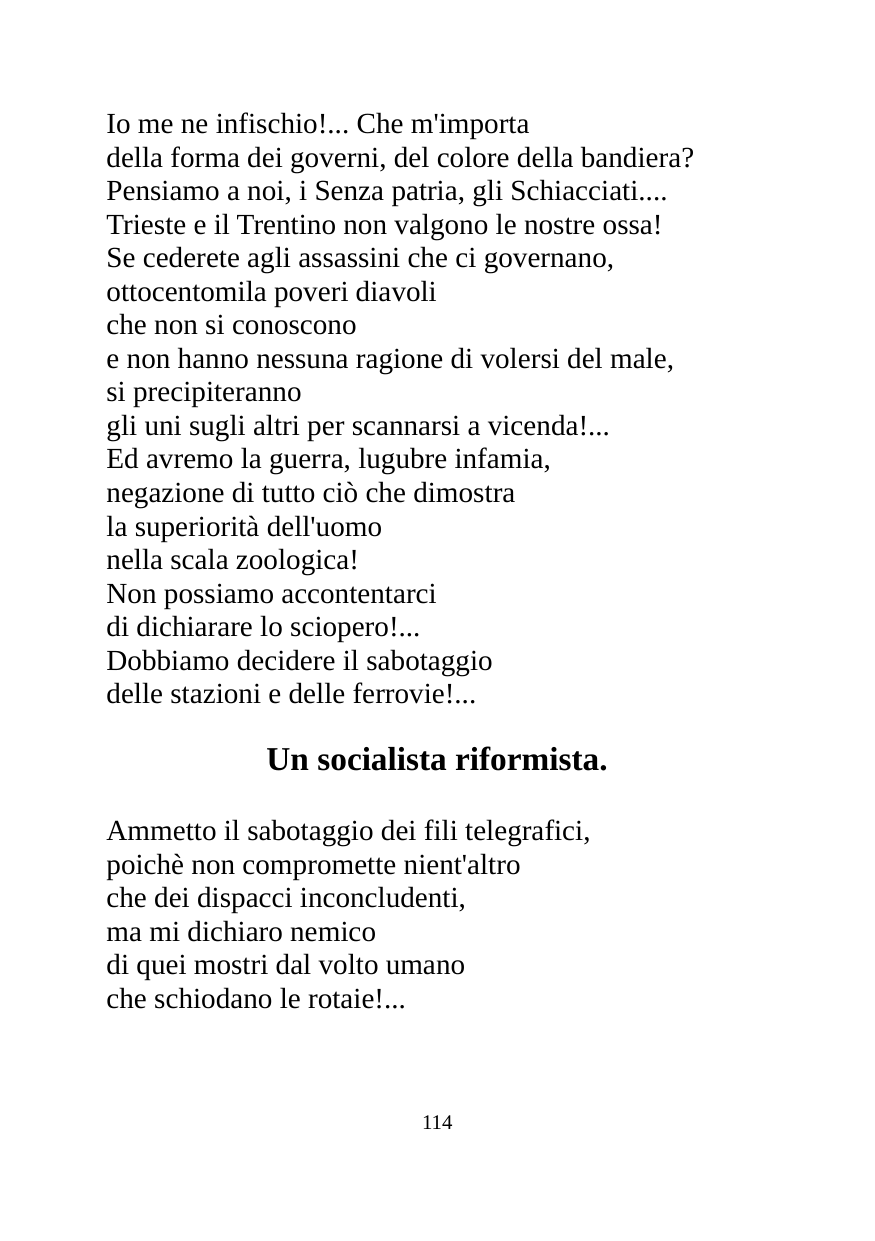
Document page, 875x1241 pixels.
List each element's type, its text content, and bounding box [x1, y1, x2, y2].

text Un socialista riformista. [106, 739, 768, 778]
text Ammetto il sabotaggio dei fili telegrafici, poichè non compromette nient'altro che dei dispacci inconcludenti, ma mi dichiaro nemico di quei mostri dal volto umano che schiodano le rotaie!... [106, 813, 768, 1014]
text Io me ne infischio!... Che m'importa della forma dei governi, del colore della bandiera? Pensiamo a noi, i Senza patria, gli Schiacciati.... Trieste e il Trentino non valgono le nostre ossa! Se cederete agli assassini che ci governano, ottocentomila poveri diavoli che non si conoscono e non hanno nessuna ragione di volersi del male, si precipiteranno gli uni sugli altri per scannarsi a vicenda!... Ed avremo la guerra, lugubre infamia, negazione di tutto ciò che dimostra la superiorità dell'uomo nella scala zoologica! Non possiamo accontentarci di dichiarare lo sciopero!... Dobbiamo decidere il sabotaggio delle stazioni e delle ferrovie!... [106, 106, 768, 710]
